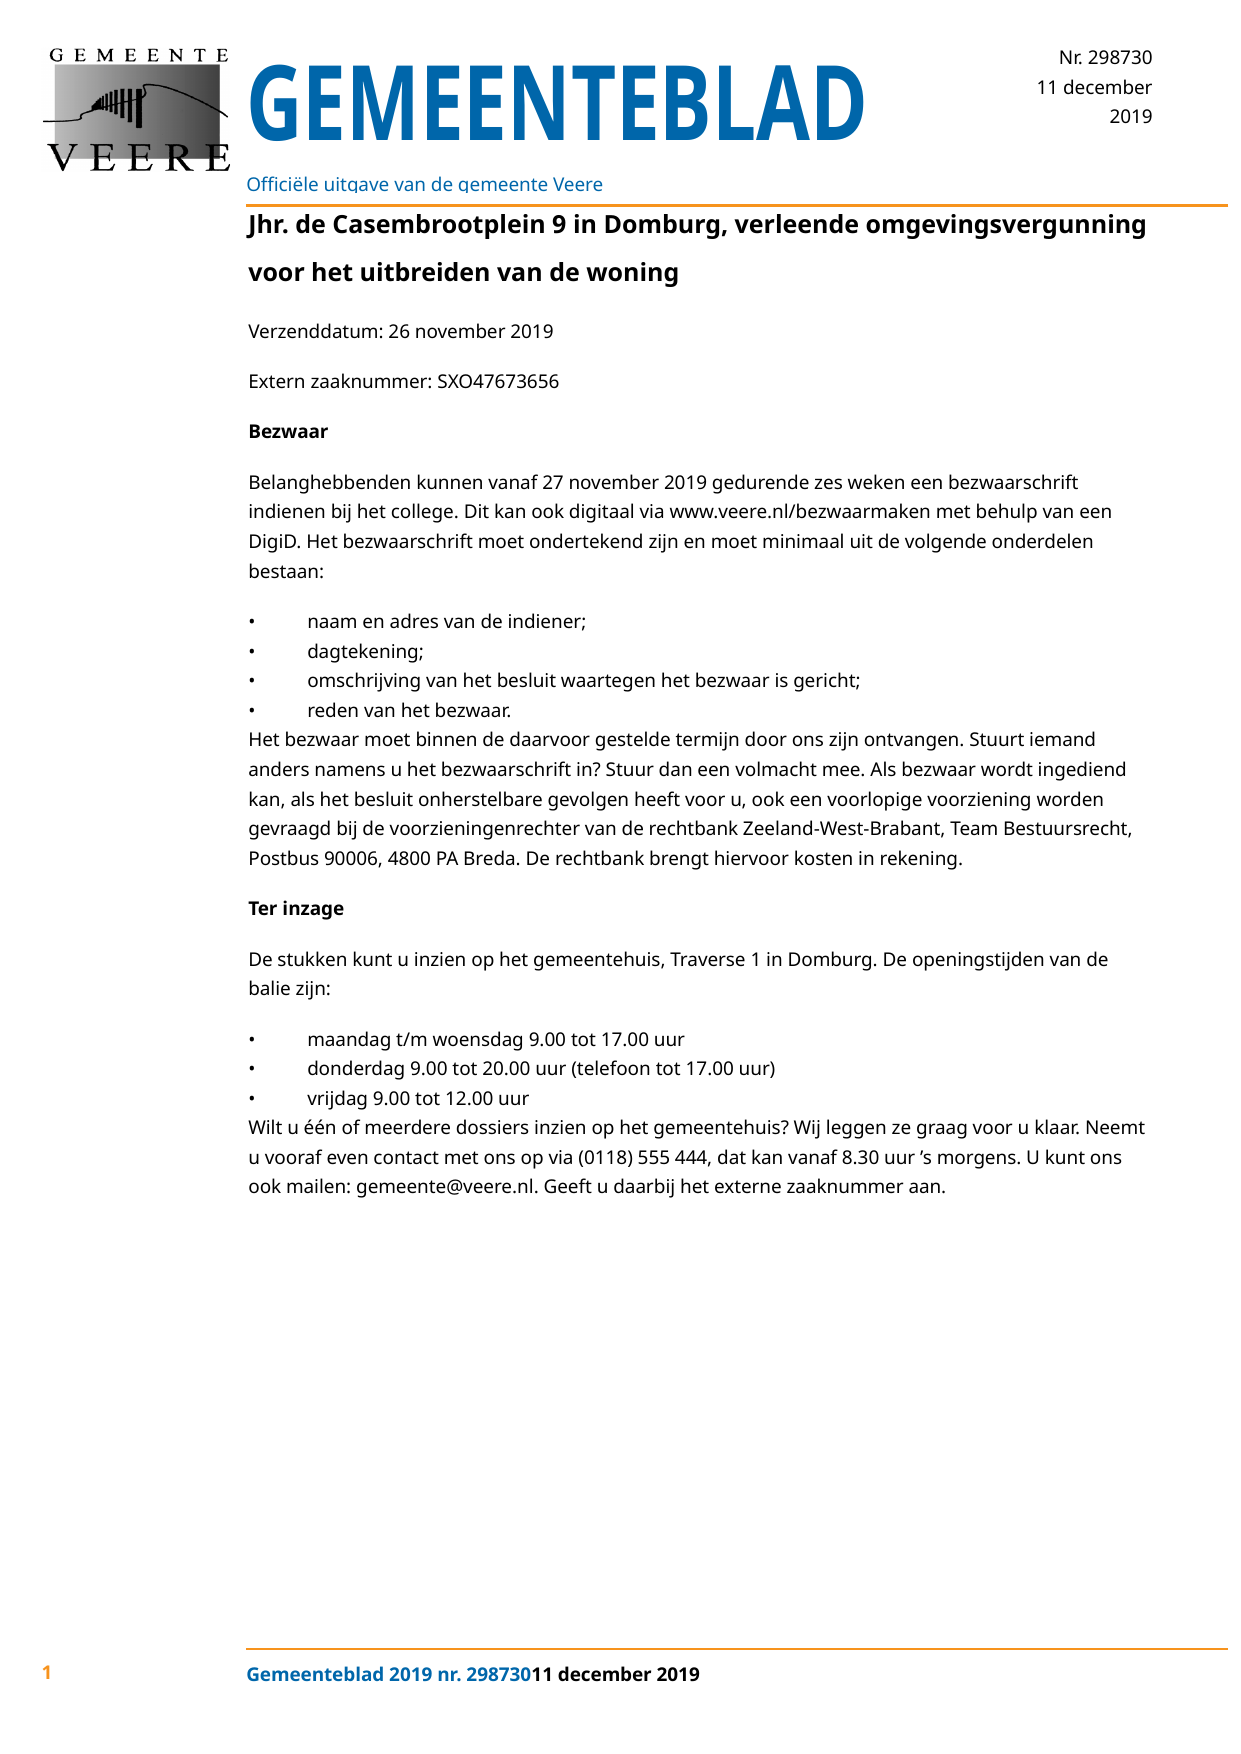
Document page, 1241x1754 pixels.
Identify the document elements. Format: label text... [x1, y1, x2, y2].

list omschrijving van het besluit waartegen het bezwaar is gericht; [248, 667, 1152, 693]
list naam en adres van de indiener; [248, 608, 1152, 634]
list vrijdag 9.00 tot 12.00 uur [248, 1085, 1152, 1111]
list maandag t/m woensdag 9.00 tot 17.00 uur [248, 1026, 1152, 1052]
text Het bezwaar moet binnen de daarvoor gestelde termijn door ons zijn ontvangen. Stuurt iemand anders namens u het bezwaarschrift in? Stuur dan een volmacht mee. Als bezwaar wordt ingediend kan, als het besluit onherstelbare gevolgen heeft voor u, ook een voorlopige voorziening worden gevraagd bij de voorzieningenrechter van de rechtbank Zeeland-West-Brabant, Team Bestuursrecht, Postbus 90006, 4800 PA Breda. De rechtbank brengt hiervoor kosten in rekening. [248, 727, 1152, 871]
text Jhr. de Casembrootplein 9 in Domburg, verleende omgevingsvergunning voor het uitbreiden van de woning [248, 207, 1152, 288]
text Verzenddatum: 26 november 2019 [248, 318, 1152, 344]
text Bezwaar [248, 419, 1152, 444]
text Belanghebbenden kunnen vanaf 27 november 2019 gedurende zes weken een bezwaarschrift indienen bij het college. Dit kan ook digitaal via www.veere.nl/bezwaarmaken met behulp van een DigiD. Het bezwaarschrift moet ondertekend zijn en moet minimaal uit de volgende onderdelen bestaan: [248, 469, 1152, 584]
list dagtekening; [248, 638, 1152, 664]
list reden van het bezwaar. [248, 697, 1152, 723]
picture [41, 47, 231, 172]
text Extern zaaknummer: SXO47673656 [248, 368, 1152, 394]
text De stukken kunt u inzien op het gemeentehuis, Traverse 1 in Domburg. De openingstijden van de balie zijn: [248, 946, 1152, 1001]
text Ter inzage [248, 895, 1152, 921]
list donderdag 9.00 tot 20.00 uur (telefoon tot 17.00 uur) [248, 1055, 1152, 1081]
text Wilt u één of meerdere dossiers inzien op het gemeentehuis? Wij leggen ze graag voor u klaar. Neemt u vooraf even contact met ons op via (0118) 555 444, dat kan vanaf 8.30 uur ’s morgens. U kunt ons ook mailen: gemeente@veere.nl. Geeft u daarbij het externe zaaknummer aan. [248, 1114, 1152, 1199]
